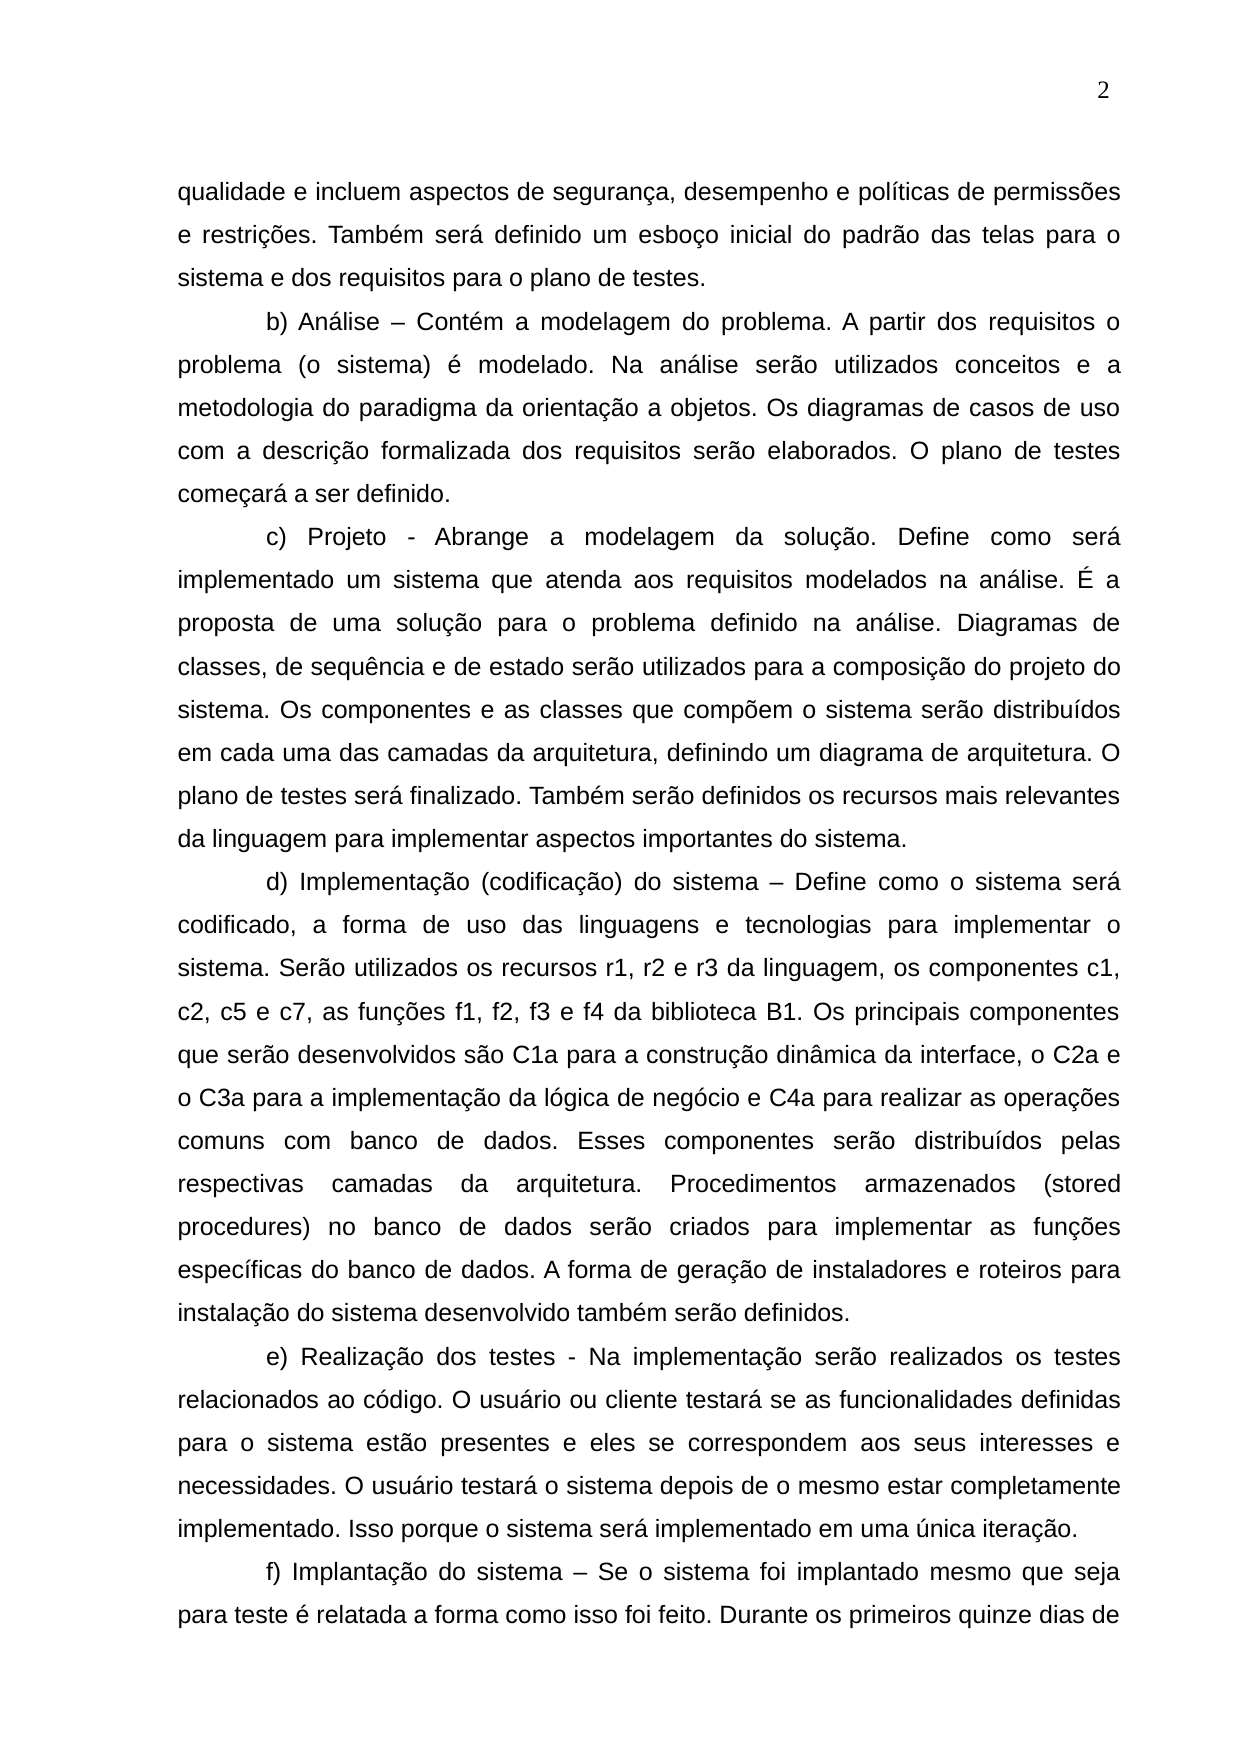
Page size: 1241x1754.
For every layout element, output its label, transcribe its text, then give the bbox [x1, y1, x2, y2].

text b) Análise – Contém a modelagem do problema. A partir dos requisitos o problema (o sistema) é modelado. Na análise serão utilizados conceitos e a metodologia do paradigma da orientação a objetos. Os diagramas de casos de uso com a descrição formalizada dos requisitos serão elaborados. O plano de testes começará a ser definido. [177, 307, 1122, 508]
text c) Projeto - Abrange a modelagem da solução. Define como será implementado um sistema que atenda aos requisitos modelados na análise. É a proposta de uma solução para o problema definido na análise. Diagramas de classes, de sequência e de estado serão utilizados para a composição do projeto do sistema. Os componentes e as classes que compõem o sistema serão distribuídos em cada uma das camadas da arquitetura, definindo um diagrama de arquitetura. O plano de testes será finalizado. Também serão definidos os recursos mais relevantes da linguagem para implementar aspectos importantes do sistema. [177, 522, 1122, 853]
text f) Implantação do sistema – Se o sistema foi implantado mesmo que seja para teste é relatada a forma como isso foi feito. Durante os primeiros quinze dias de [177, 1557, 1122, 1629]
text qualidade e incluem aspectos de segurança, desempenho e políticas de permissões e restrições. Também será definido um esboço inicial do padrão das telas para o sistema e dos requisitos para o plano de testes. [177, 177, 1122, 292]
text d) Implementação (codificação) do sistema – Define como o sistema será codificado, a forma de uso das linguagens e tecnologias para implementar o sistema. Serão utilizados os recursos r1, r2 e r3 da linguagem, os componentes c1, c2, c5 e c7, as funções f1, f2, f3 e f4 da biblioteca B1. Os principais componentes que serão desenvolvidos são C1a para a construção dinâmica da interface, o C2a e o C3a para a implementação da lógica de negócio e C4a para realizar as operações comuns com banco de dados. Esses componentes serão distribuídos pelas respectivas camadas da arquitetura. Procedimentos armazenados (stored procedures) no banco de dados serão criados para implementar as funções específicas do banco de dados. A forma de geração de instaladores e roteiros para instalação do sistema desenvolvido também serão definidos. [177, 867, 1122, 1327]
text e) Realização dos testes - Na implementação serão realizados os testes relacionados ao código. O usuário ou cliente testará se as funcionalidades definidas para o sistema estão presentes e eles se correspondem aos seus interesses e necessidades. O usuário testará o sistema depois de o mesmo estar completamente implementado. Isso porque o sistema será implementado em uma única iteração. [177, 1342, 1122, 1543]
